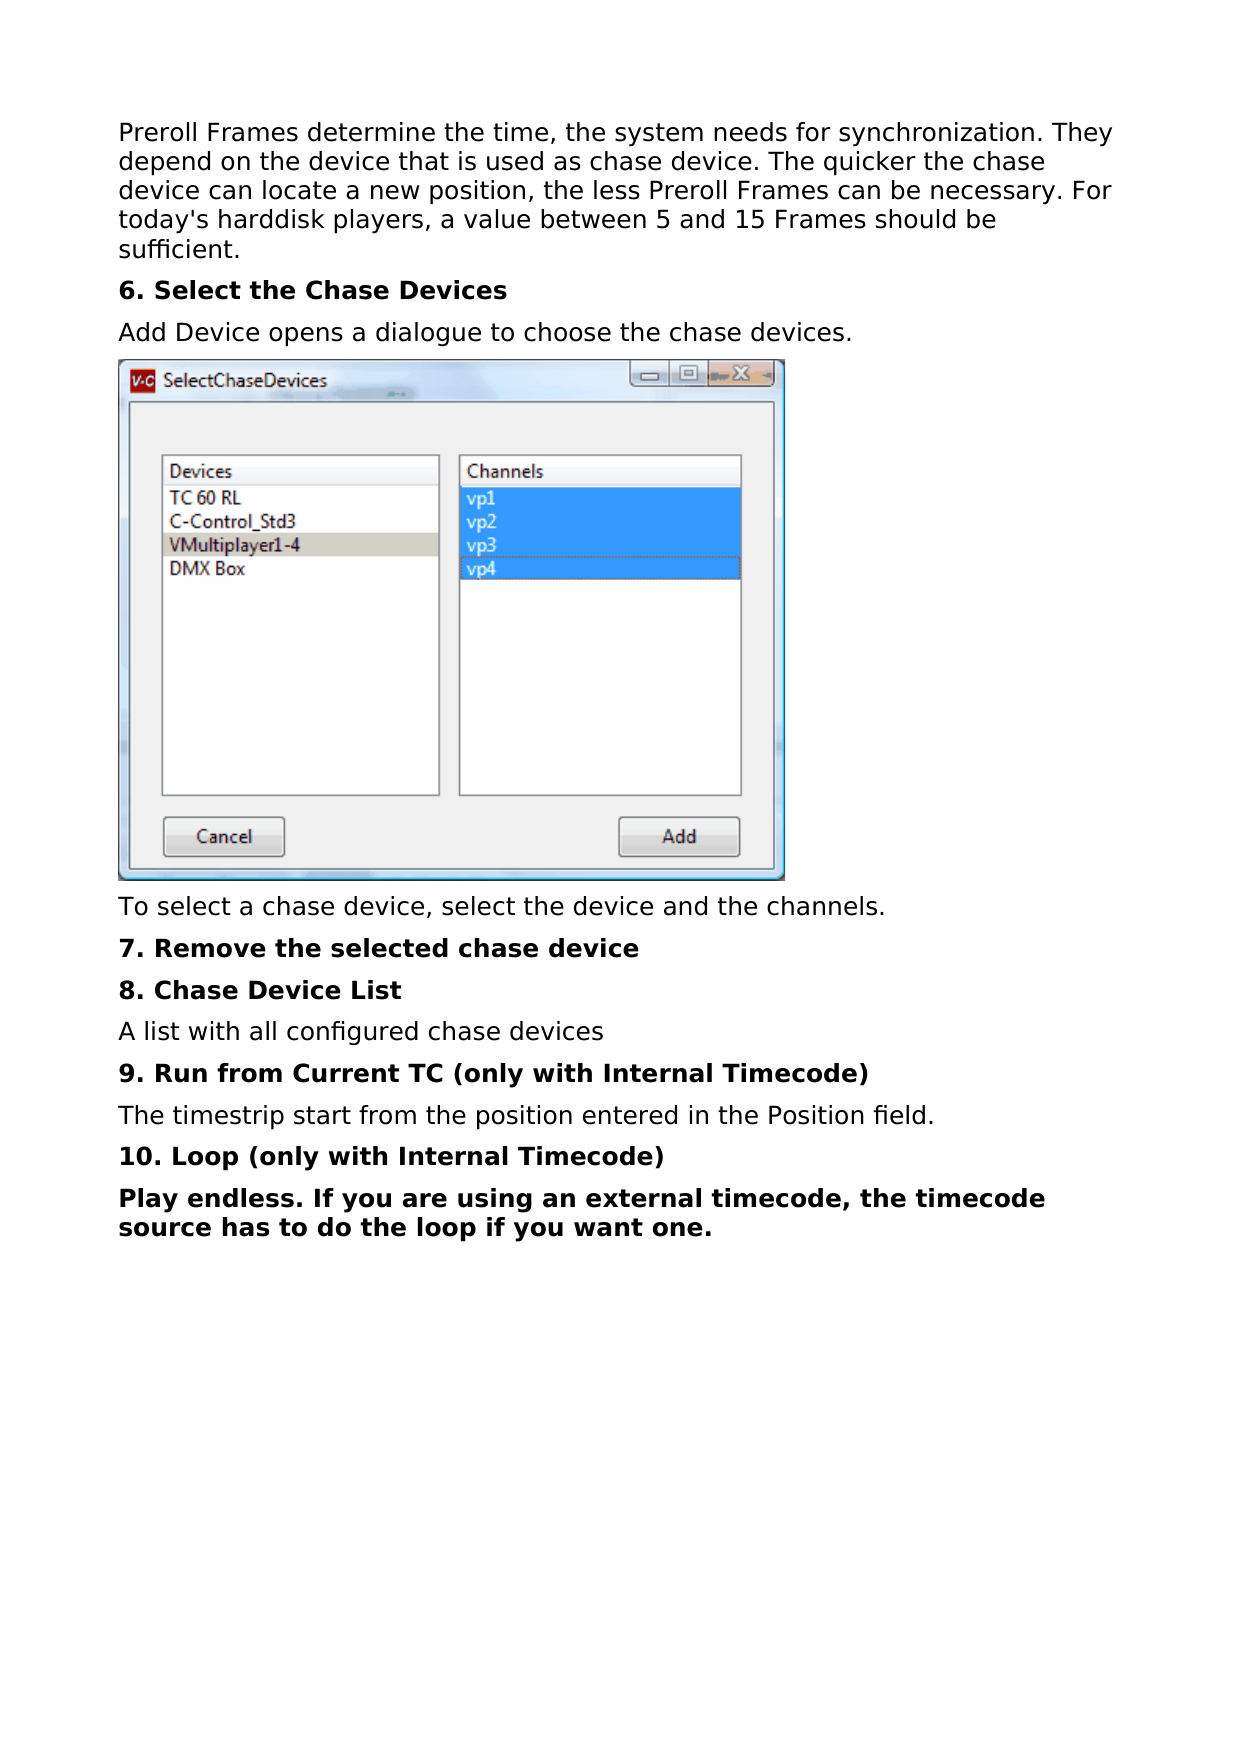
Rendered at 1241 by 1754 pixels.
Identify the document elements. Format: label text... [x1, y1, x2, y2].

text 10. Loop (only with Internal Timecode) [118, 1143, 1122, 1172]
text 8. Chase Device List [118, 976, 1122, 1005]
text Play endless. If you are using an external timecode, the timecode source has to do the loop if you want one. [118, 1184, 1122, 1243]
text Preroll Frames determine the time, the system needs for synchronization. They depend on the device that is used as chase device. The quicker the chase device can locate a new position, the less Preroll Frames can be necessary. For today's harddisk players, a value between 5 and 15 Frames should be sufficient. [118, 118, 1122, 264]
text To select a chase device, select the device and the channels. [118, 893, 1122, 922]
text 9. Run from Current TC (only with Internal Timecode) [118, 1059, 1122, 1088]
text 7. Remove the selected chase device [118, 934, 1122, 963]
text The timestrip start from the position entered in the Position field. [118, 1101, 1122, 1130]
text Add Device opens a dialogue to choose the chase devices. [118, 318, 1122, 347]
text 6. Select the Chase Devices [118, 276, 1122, 306]
picture [118, 359, 786, 881]
text A list with all configured chase devices [118, 1018, 1122, 1047]
